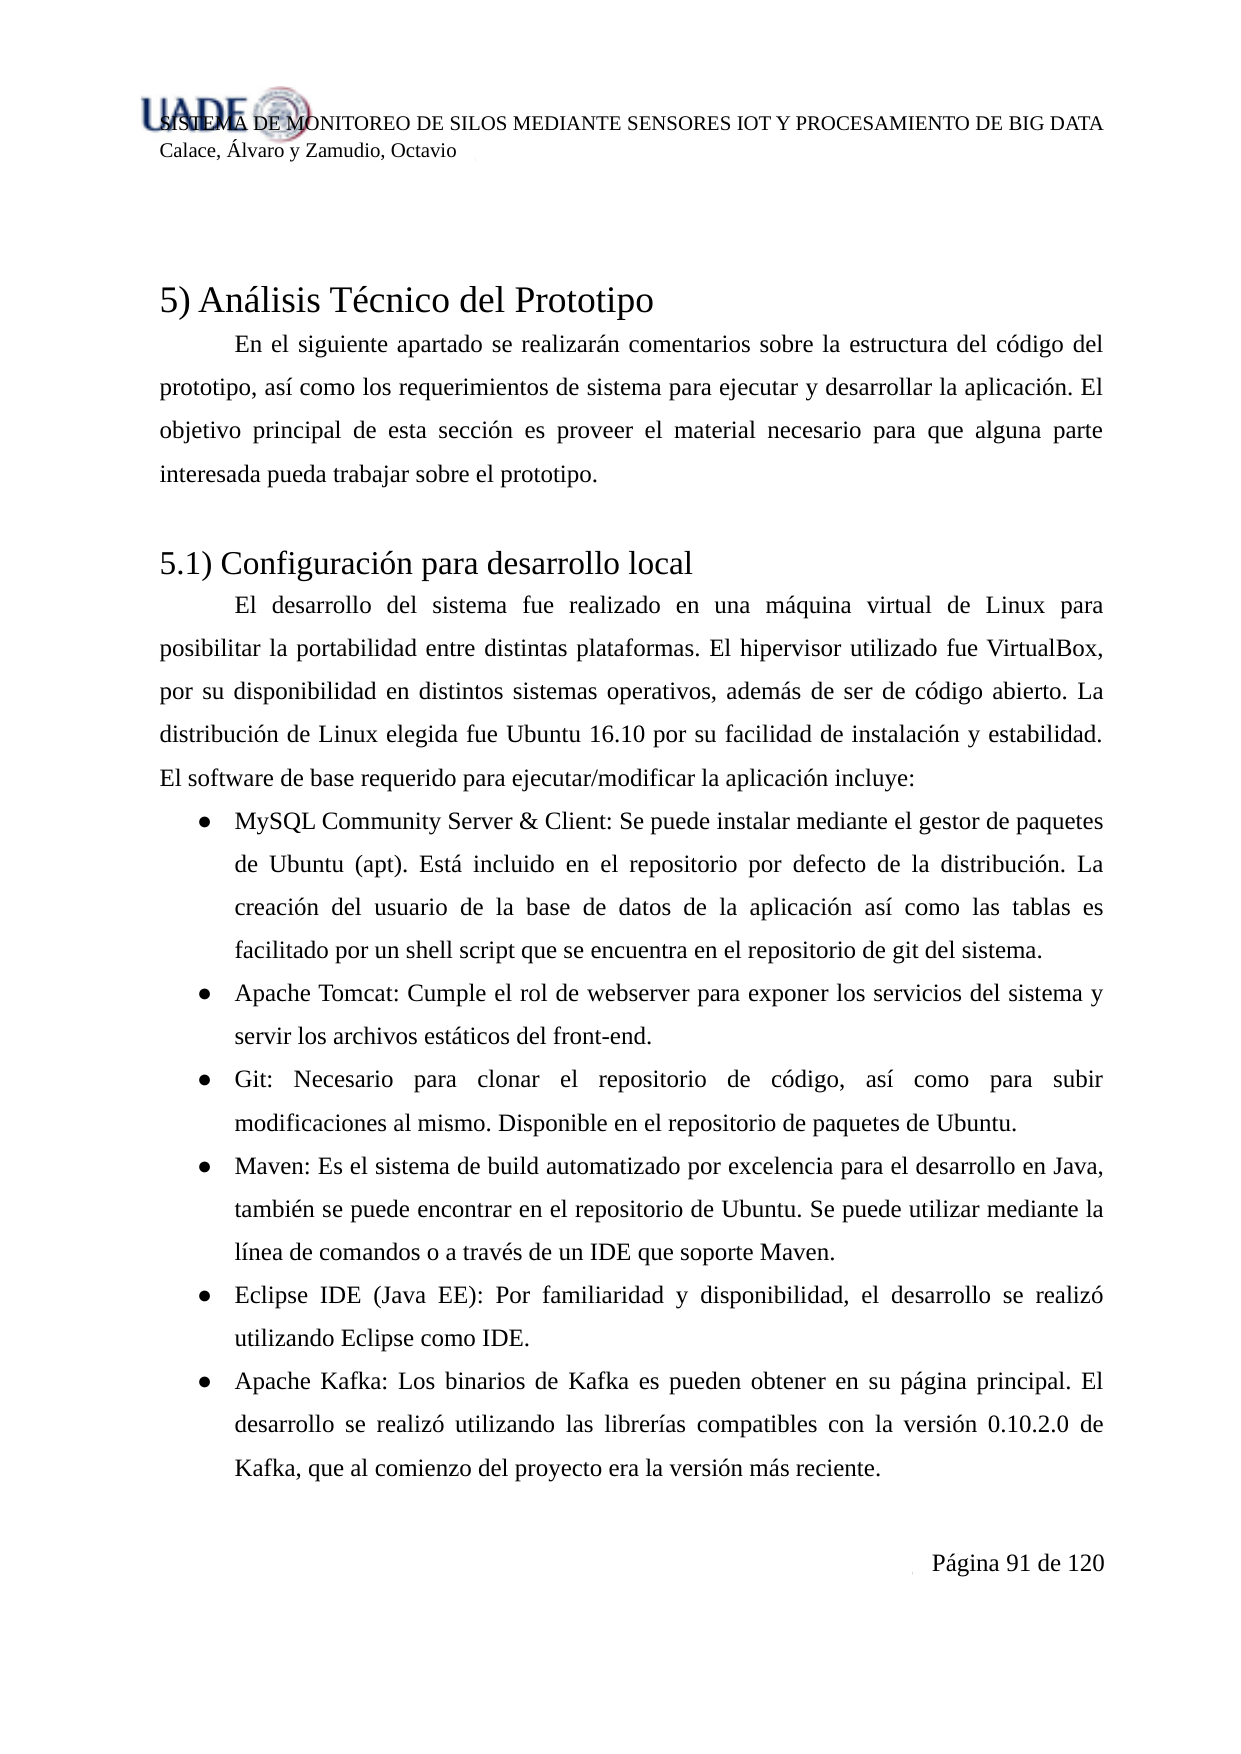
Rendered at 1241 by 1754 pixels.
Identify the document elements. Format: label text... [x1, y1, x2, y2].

subtitle 5) Análisis Técnico del Prototipo [159, 278, 1104, 321]
list Maven: Es el sistema de build automatizado por excelencia para el desarrollo en Java, también se puede encontrar en el repositorio de Ubuntu. Se puede utilizar mediante la línea de comandos o a través de un IDE que soporte Maven. [197, 1151, 1104, 1266]
picture [140, 86, 314, 146]
text En el siguiente apartado se realizarán comentarios sobre la estructura del código del prototipo, así como los requerimientos de sistema para ejecutar y desarrollar la aplicación. El objetivo principal de esta sección es proveer el material necesario para que alguna parte interesada pueda trabajar sobre el prototipo. [159, 329, 1104, 487]
subtitle 5.1) Configuración para desarrollo local [159, 543, 1104, 582]
list Apache Tomcat: Cumple el rol de webserver para exponer los servicios del sistema y servir los archivos estáticos del front-end. [197, 978, 1104, 1050]
text El desarrollo del sistema fue realizado en una máquina virtual de Linux para posibilitar la portabilidad entre distintas plataformas. El hipervisor utilizado fue VirtualBox, por su disponibilidad en distintos sistemas operativos, además de ser de código abierto. La distribución de Linux elegida fue Ubuntu 16.10 por su facilidad de instalación y estabilidad. El software de base requerido para ejecutar/modificar la aplicación incluye: [159, 590, 1104, 791]
list MySQL Community Server & Client: Se puede instalar mediante el gestor de paquetes de Ubuntu (apt). Está incluido en el repositorio por defecto de la distribución. La creación del usuario de la base de datos de la aplicación así como las tablas es facilitado por un shell script que se encuentra en el repositorio de git del sistema. [197, 806, 1104, 964]
list Apache Kafka: Los binarios de Kafka es pueden obtener en su página principal. El desarrollo se realizó utilizando las librerías compatibles con la versión 0.10.2.0 de Kafka, que al comienzo del proyecto era la versión más reciente. [197, 1366, 1104, 1481]
list Git: Necesario para clonar el repositorio de código, así como para subir modificaciones al mismo. Disponible en el repositorio de paquetes de Ubuntu. [197, 1064, 1104, 1136]
list Eclipse IDE (Java EE): Por familiaridad y disponibilidad, el desarrollo se realizó utilizando Eclipse como IDE. [197, 1280, 1104, 1352]
